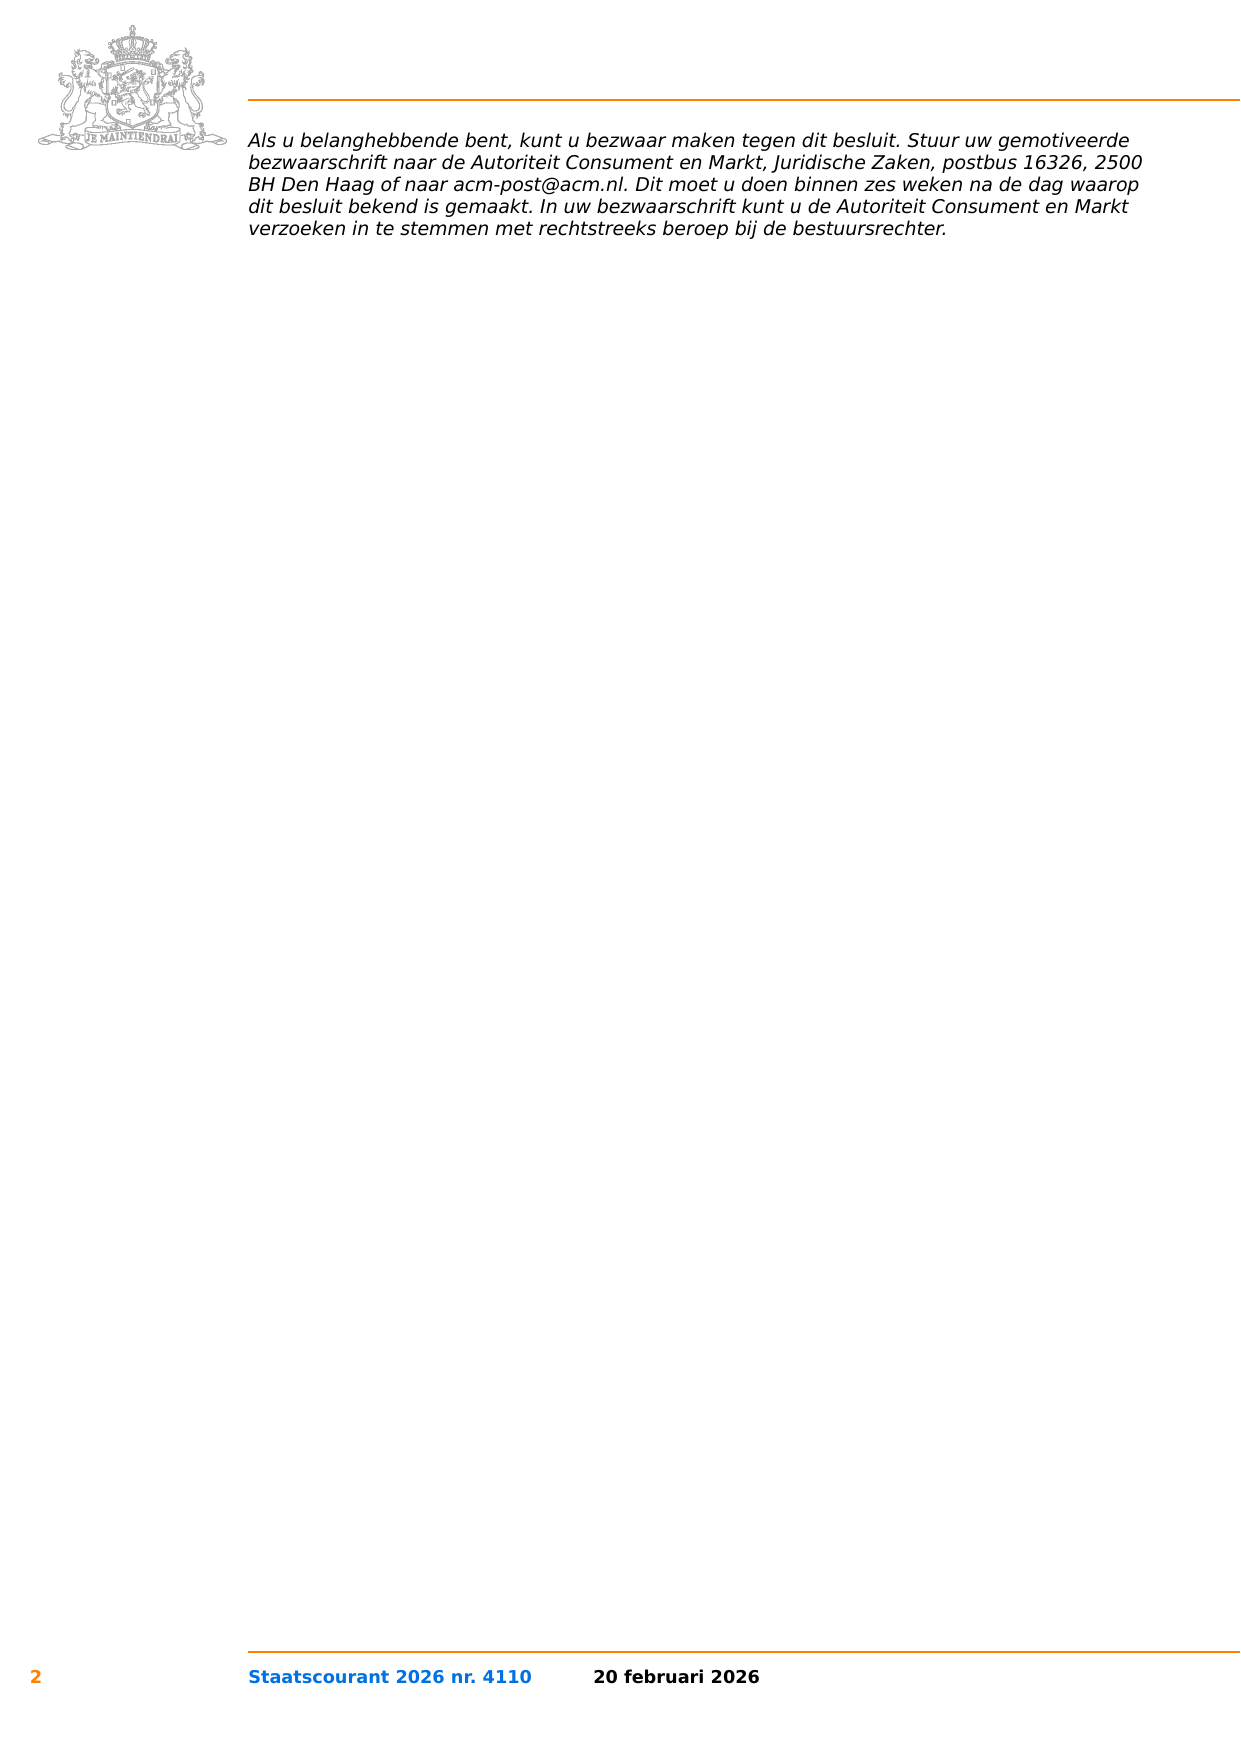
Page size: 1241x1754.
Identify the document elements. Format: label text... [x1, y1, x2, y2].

text Als u belanghebbende bent, kunt u bezwaar maken tegen dit besluit. Stuur uw gemotiveerde bezwaarschrift naar de Autoriteit Consument en Markt, Juridische Zaken, postbus 16326, 2500 BH Den Haag of naar acm-post@acm.nl. Dit moet u doen binnen zes weken na de dag waarop dit besluit bekend is gemaakt. In uw bezwaarschrift kunt u de Autoriteit Consument en Markt verzoeken in te stemmen met rechtstreeks beroep bij de bestuursrechter. [248, 130, 1163, 240]
picture [38, 25, 227, 150]
